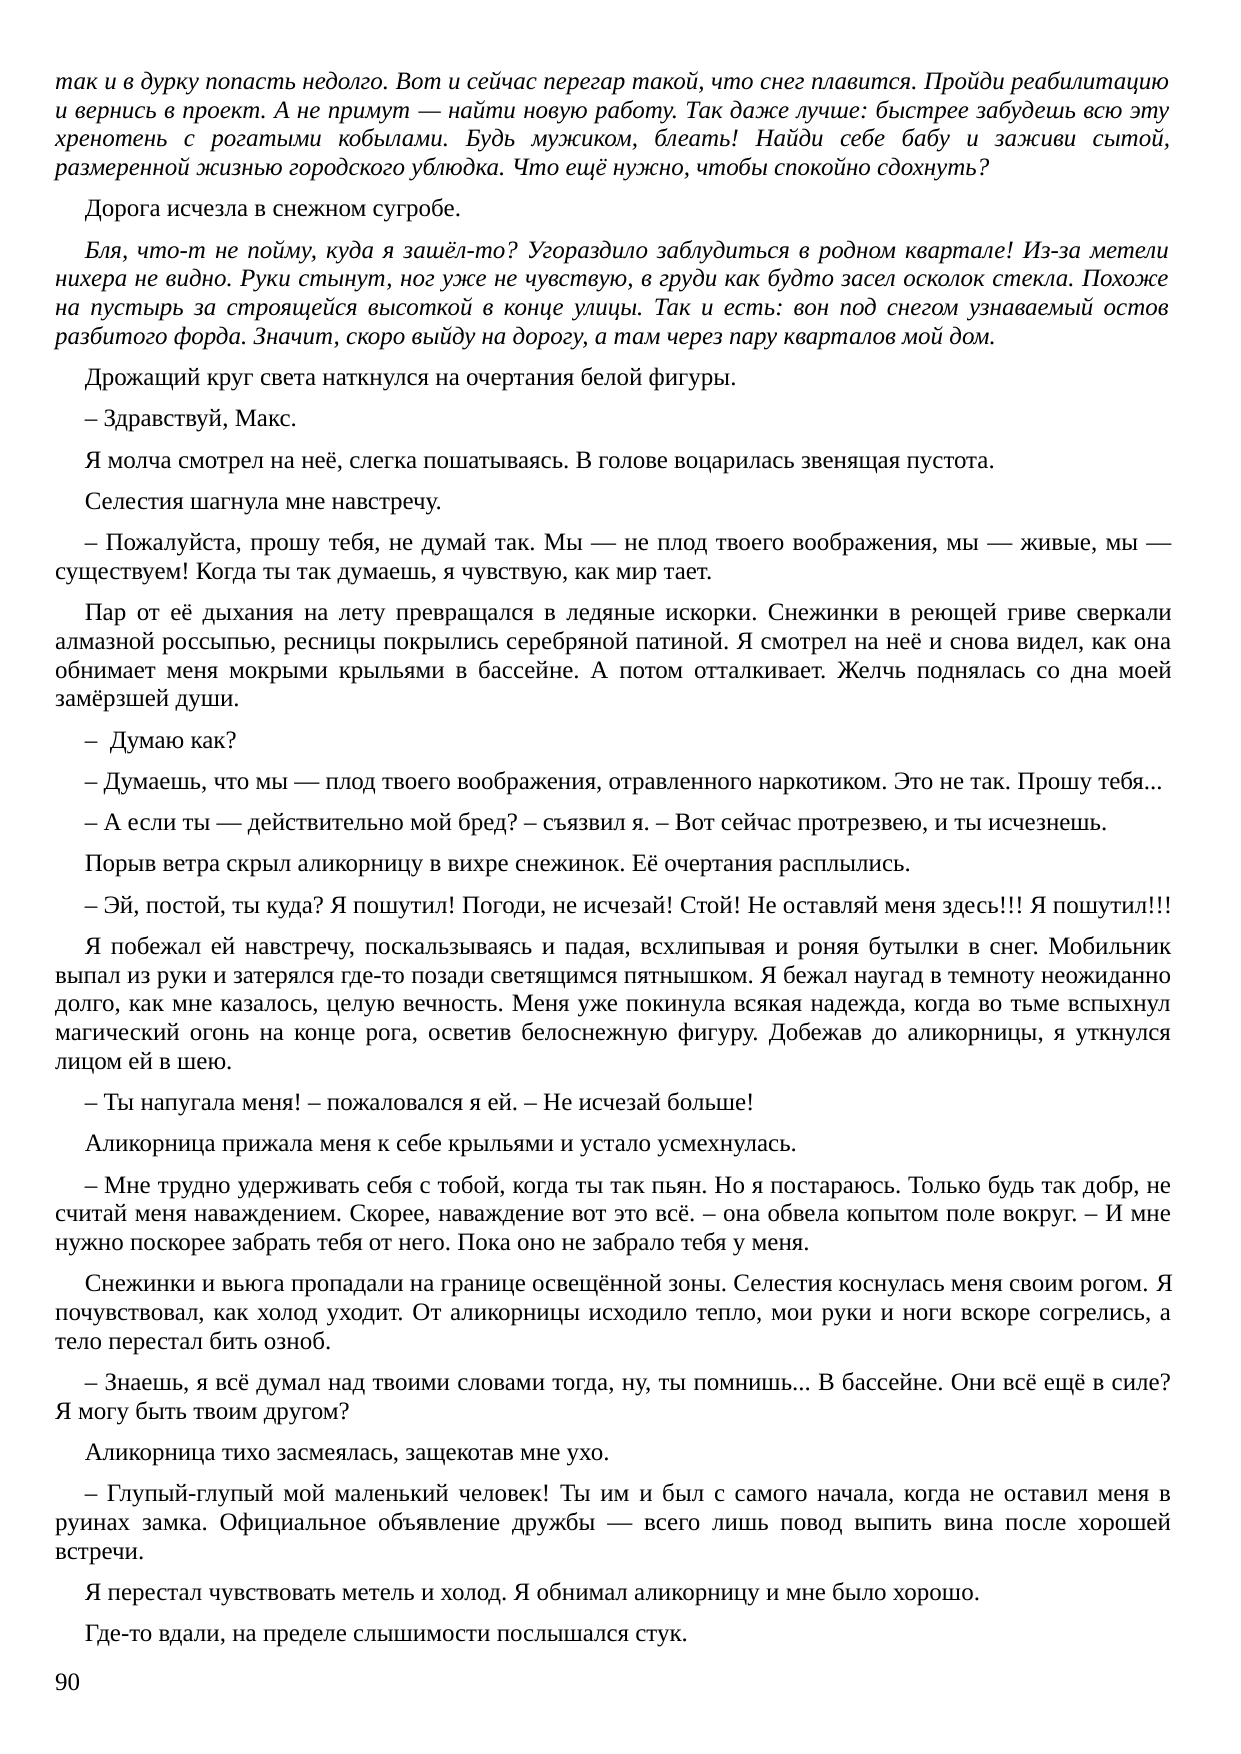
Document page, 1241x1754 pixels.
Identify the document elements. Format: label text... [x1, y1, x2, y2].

text Я побежал ей навстречу, поскальзываясь и падая, всхлипывая и роняя бутылки в снег. Мобильник выпал из руки и затерялся где-то позади светящимся пятнышком. Я бежал наугад в темноту неожиданно долго, как мне казалось, целую вечность. Меня уже покинула всякая надежда, когда во тьме вспыхнул магический огонь на конце рога, осветив белоснежную фигуру. Добежав до аликорницы, я уткнулся лицом ей в шею. [55, 931, 1173, 1075]
text – Знаешь, я всё думал над твоими словами тогда, ну, ты помнишь... В бассейне. Они всё ещё в силе? Я могу быть твоим другом? [55, 1367, 1173, 1425]
text – Думаю как? [55, 725, 1173, 753]
text Где-то вдали, на пределе слышимости послышался стук. [55, 1618, 1173, 1647]
text Дрожащий круг света наткнулся на очертания белой фигуры. [55, 362, 1173, 391]
text – Эй, постой, ты куда? Я пошутил! Погоди, не исчезай! Стой! Не оставляй меня здесь!!! Я пошутил!!! [55, 890, 1173, 918]
text Пар от её дыхания на лету превращался в ледяные искорки. Снежинки в реющей гриве сверкали алмазной россыпью, ресницы покрылись серебряной патиной. Я смотрел на неё и снова видел, как она обнимает меня мокрыми крыльями в бассейне. А потом отталкивает. Желчь поднялась со дна моей замёрзшей души. [55, 597, 1173, 712]
text Бля, что-т не пойму, куда я зашёл-то? Угораздило заблудиться в родном квартале! Из-за метели нихера не видно. Руки стынут, ног уже не чувствую, в груди как будто засел осколок стекла. Похоже на пустырь за строящейся высоткой в конце улицы. Так и есть: вон под снегом узнаваемый остов разбитого форда. Значит, скоро выйду на дорогу, а там через пару кварталов мой дом. [55, 235, 1173, 350]
text – Пожалуйста, прошу тебя, не думай так. Мы — не плод твоего воображения, мы — живые, мы — существуем! Когда ты так думаешь, я чувствую, как мир тает. [55, 527, 1173, 585]
text Селестия шагнула мне навстречу. [55, 486, 1173, 515]
text Аликорница тихо засмеялась, защекотав мне ухо. [55, 1437, 1173, 1466]
text Дорога исчезла в снежном сугробе. [55, 193, 1173, 222]
text Аликорница прижала меня к себе крыльями и устало усмехнулась. [55, 1128, 1173, 1157]
text так и в дурку попасть недолго. Вот и сейчас перегар такой, что снег плавится. Пройди реабилитацию и вернись в проект. А не примут — найти новую работу. Так даже лучше: быстрее забудешь всю эту хренотень с рогатыми кобылами. Будь мужиком, блеать! Найди себе бабу и заживи сытой, размеренной жизнью городского ублюдка. Что ещё нужно, чтобы спокойно сдохнуть? [55, 66, 1173, 181]
text – Мне трудно удерживать себя с тобой, когда ты так пьян. Но я постараюсь. Только будь так добр, не считай меня наваждением. Скорее, наваждение вот это всё. – она обвела копытом поле вокруг. – И мне нужно поскорее забрать тебя от него. Пока оно не забрало тебя у меня. [55, 1170, 1173, 1256]
text Порыв ветра скрыл аликорницу в вихре снежинок. Её очертания расплылись. [55, 848, 1173, 877]
text – Ты напугала меня! – пожаловался я ей. – Не исчезай больше! [55, 1087, 1173, 1116]
text – Глупый-глупый мой маленький человек! Ты им и был с самого начала, когда не оставил меня в руинах замка. Официальное объявление дружбы — всего лишь повод выпить вина после хорошей встречи. [55, 1478, 1173, 1565]
text – Думаешь, что мы — плод твоего воображения, отравленного наркотиком. Это не так. Прошу тебя... [55, 766, 1173, 795]
text – Здравствуй, Макс. [55, 403, 1173, 432]
text Я перестал чувствовать метель и холод. Я обнимал аликорницу и мне было хорошо. [55, 1577, 1173, 1606]
text Я молча смотрел на неё, слегка пошатываясь. В голове воцарилась звенящая пустота. [55, 445, 1173, 473]
text – А если ты — действительно мой бред? – съязвил я. – Вот сейчас протрезвею, и ты исчезнешь. [55, 807, 1173, 836]
text Снежинки и вьюга пропадали на границе освещённой зоны. Селестия коснулась меня своим рогом. Я почувствовал, как холод уходит. От аликорницы исходило тепло, мои руки и ноги вскоре согрелись, а тело перестал бить озноб. [55, 1268, 1173, 1355]
